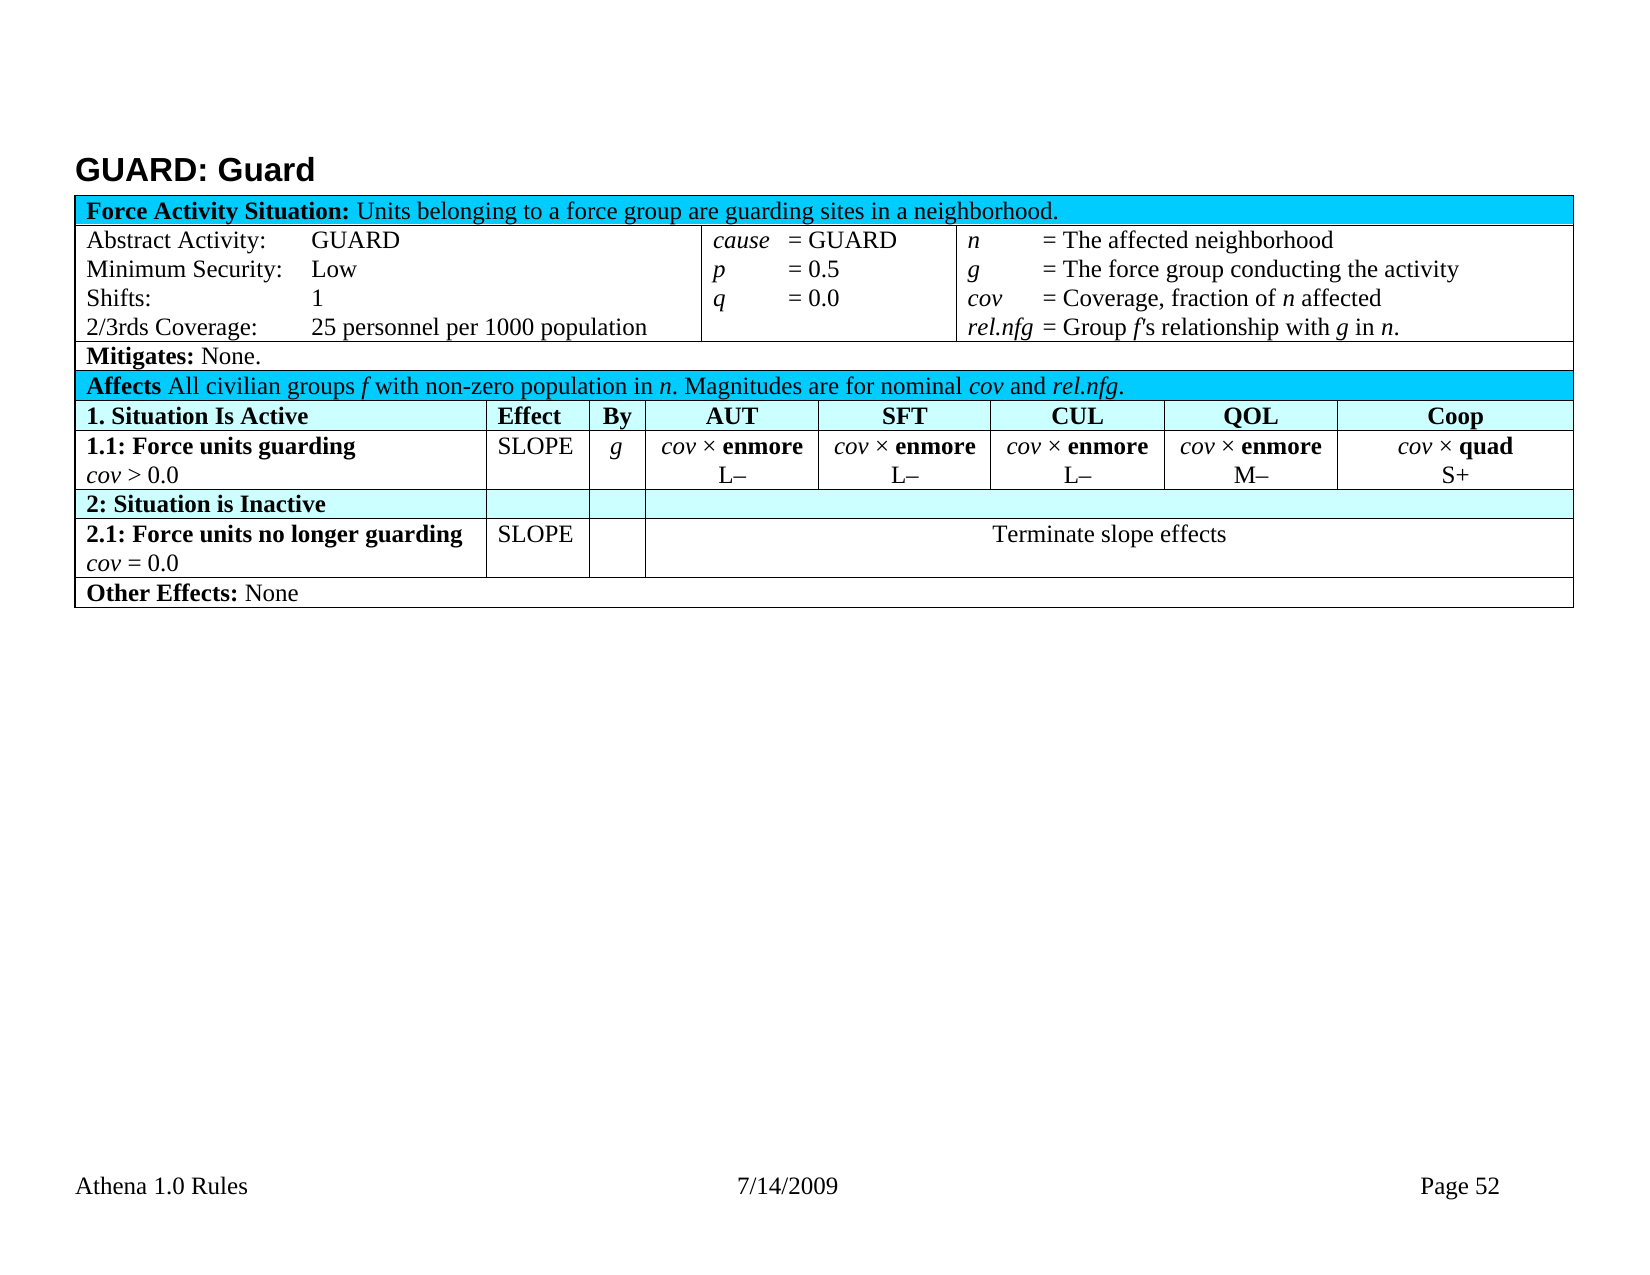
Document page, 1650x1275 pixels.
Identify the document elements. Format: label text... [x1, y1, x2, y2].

table_cell [590, 519, 645, 577]
table_cell cov × enmore L– [819, 431, 990, 488]
table_cell Abstract Activity: GUARD Minimum Security: Low Shifts: 1 2/3rds Coverage: 25 personnel per 1000 population [76, 226, 701, 341]
table_cell 1. Situation Is Active [76, 401, 486, 430]
table_cell SLOPE [487, 431, 589, 488]
table_cell cov × enmore L– [646, 431, 818, 488]
table_cell AUT [646, 401, 818, 430]
table_cell CUL [991, 401, 1164, 430]
table_cell cause = GUARD p = 0.5 q = 0.0 [702, 226, 956, 341]
table_cell QOL [1165, 401, 1337, 430]
table_cell 1.1: Force units guarding cov > 0.0 [76, 431, 486, 488]
table_cell [487, 490, 589, 518]
text GUARD: Guard [75, 150, 1575, 188]
table_cell Other Effects: None [76, 578, 1573, 607]
table_cell Terminate slope effects [646, 519, 1573, 577]
table_cell SFT [819, 401, 990, 430]
table_cell g [590, 431, 645, 488]
table_cell [646, 490, 1573, 518]
table_cell Coop [1338, 401, 1573, 430]
table_cell Affects All civilian groups f with non-zero population in n. Magnitudes are for nominal cov and rel.nfg. [76, 371, 1573, 400]
table_header Force Activity Situation: Units belonging to a force group are guarding sites in a neighborhood. [76, 196, 1573, 224]
table_cell By [590, 401, 645, 430]
table_cell Mitigates: None. [76, 342, 1573, 370]
table_cell 2: Situation is Inactive [76, 490, 486, 518]
table_cell cov × enmore L– [991, 431, 1164, 488]
table_cell Effect [487, 401, 589, 430]
table_cell cov × quad S+ [1338, 431, 1573, 488]
table_cell cov × enmore M– [1165, 431, 1337, 488]
table_cell [590, 490, 645, 518]
table_cell 2.1: Force units no longer guarding cov = 0.0 [76, 519, 486, 577]
table_cell n = The affected neighborhood g = The force group conducting the activity cov = Coverage, fraction of n affected rel.nfg = Group f's relationship with g in n. [957, 226, 1573, 341]
table_cell SLOPE [487, 519, 589, 577]
